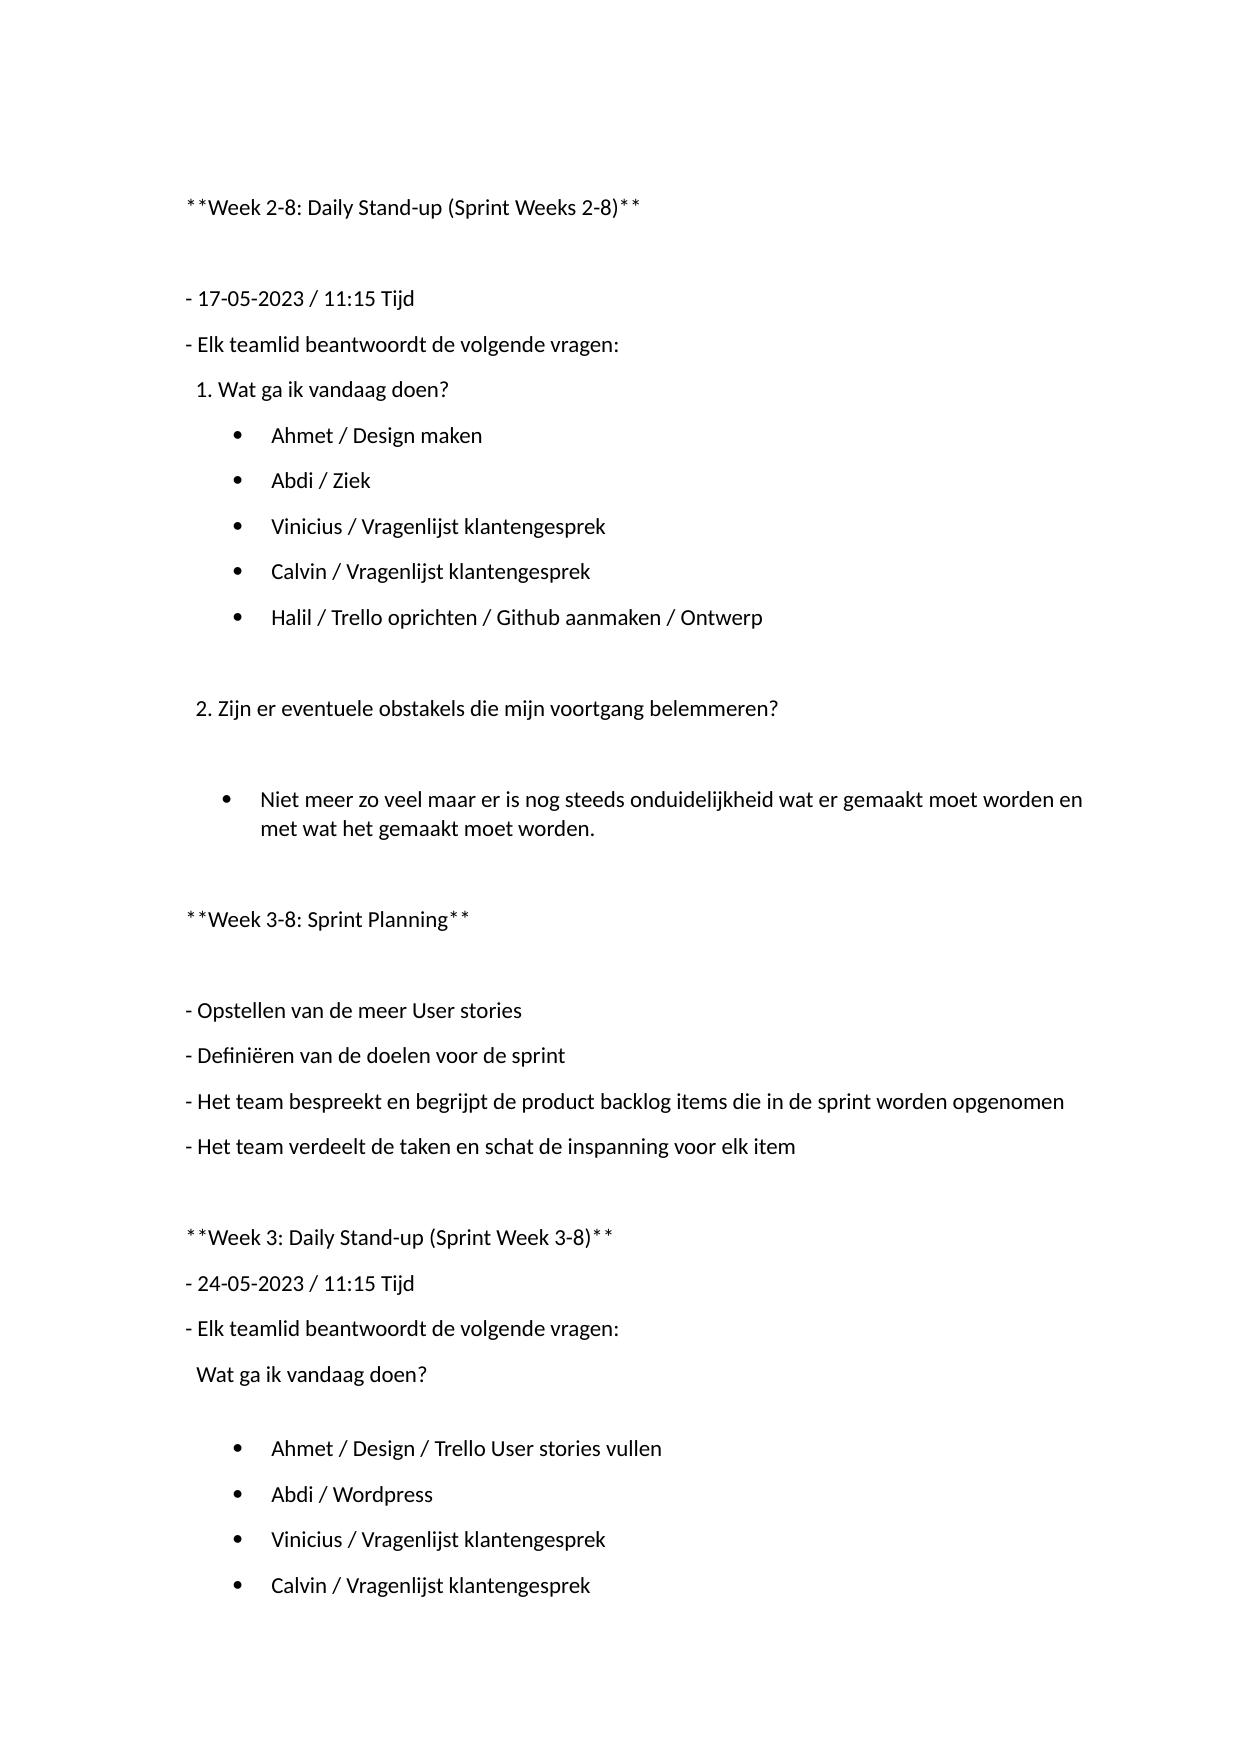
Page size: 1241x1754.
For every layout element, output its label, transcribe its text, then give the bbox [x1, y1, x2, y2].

text - 17-05-2023 / 11:15 Tijd [185, 284, 1093, 312]
text **Week 3: Daily Stand-up (Sprint Week 3-8)** [185, 1223, 1093, 1251]
list Ahmet / Design / Trello User stories vullen [233, 1434, 1093, 1462]
list Vinicius / Vragenlijst klantengesprek [233, 1525, 1093, 1553]
text - Het team bespreekt en begrijpt de product backlog items die in de sprint worden opgenomen [185, 1087, 1093, 1115]
list Calvin / Vragenlijst klantengesprek [233, 1571, 1093, 1599]
text - 24-05-2023 / 11:15 Tijd [185, 1269, 1093, 1297]
list Halil / Trello oprichten / Github aanmaken / Ontwerp [233, 603, 1093, 631]
list Abdi / Ziek [233, 466, 1093, 494]
list Vinicius / Vragenlijst klantengesprek [233, 512, 1093, 540]
text **Week 3-8: Sprint Planning** [148, 905, 1093, 933]
list Ahmet / Design maken [233, 421, 1093, 449]
list Calvin / Vragenlijst klantengesprek [233, 557, 1093, 585]
list Abdi / Wordpress [233, 1480, 1093, 1508]
text - Elk teamlid beantwoordt de volgende vragen: [185, 330, 1093, 358]
list Niet meer zo veel maar er is nog steeds onduidelijkheid wat er gemaakt moet worden en met wat het gemaakt moet worden. [223, 785, 1093, 842]
text 1. Wat ga ik vandaag doen? [185, 375, 1093, 403]
text 2. Zijn er eventuele obstakels die mijn voortgang belemmeren? [185, 694, 1093, 722]
text - Opstellen van de meer User stories [185, 996, 1093, 1024]
text - Definiëren van de doelen voor de sprint [185, 1041, 1093, 1069]
text - Elk teamlid beantwoordt de volgende vragen: [185, 1314, 1093, 1342]
text - Het team verdeelt de taken en schat de inspanning voor elk item [185, 1132, 1093, 1160]
text **Week 2-8: Daily Stand-up (Sprint Weeks 2-8)** [185, 193, 1093, 221]
text Wat ga ik vandaag doen? [196, 1360, 1093, 1417]
